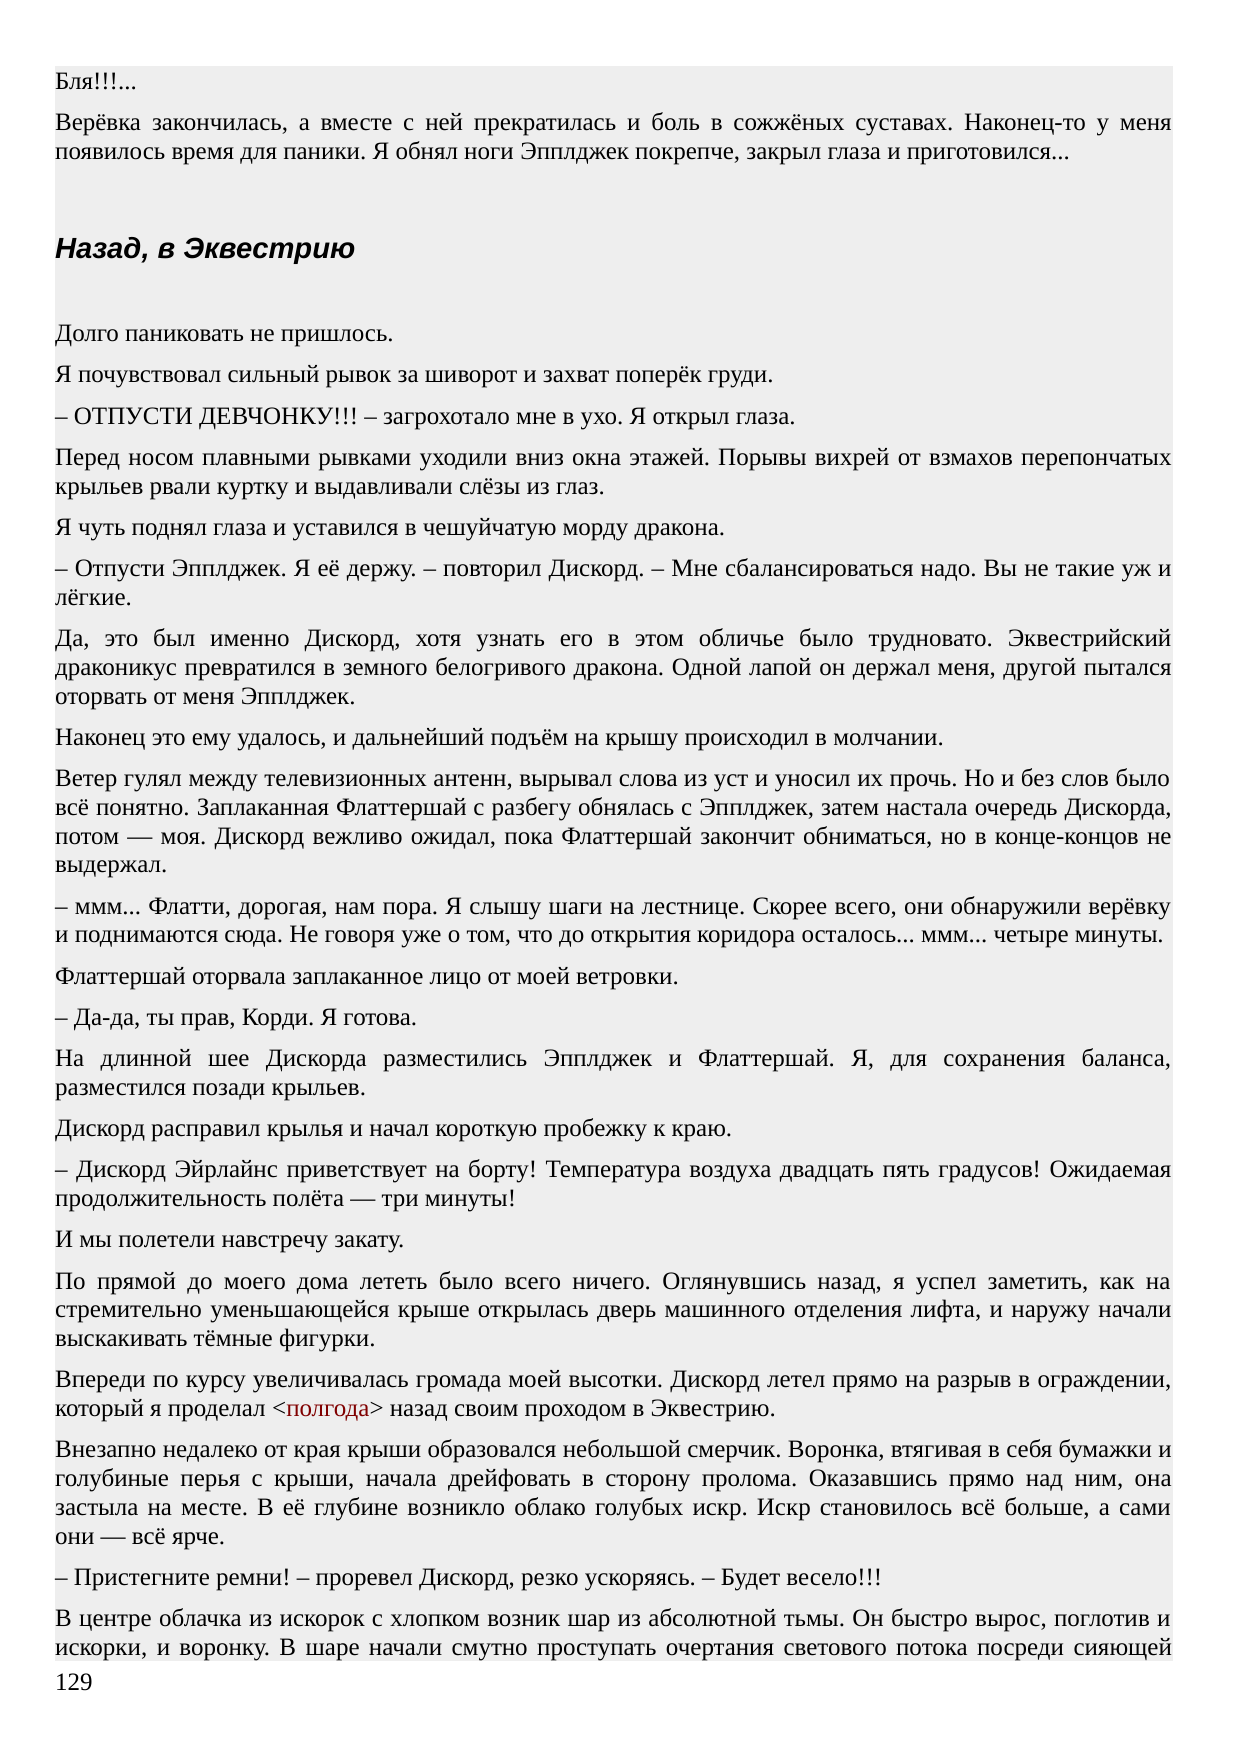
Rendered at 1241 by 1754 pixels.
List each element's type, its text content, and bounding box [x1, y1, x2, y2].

text – Дискорд Эйрлайнс приветствует на борту! Температура воздуха двадцать пять градусов! Ожидаемая продолжительность полёта — три минуты! [55, 1154, 1173, 1212]
text Да, это был именно Дискорд, хотя узнать его в этом обличье было трудновато. Эквестрийский драконикус превратился в земного белогривого дракона. Одной лапой он держал меня, другой пытался оторвать от меня Эпплджек. [55, 623, 1173, 709]
text – ммм... Флатти, дорогая, нам пора. Я слышу шаги на лестнице. Скорее всего, они обнаружили верёвку и поднимаются сюда. Не говоря уже о том, что до открытия коридора осталось... ммм... четыре минуты. [55, 891, 1173, 948]
text На длинной шее Дискорда разместились Эпплджек и Флаттершай. Я, для сохранения баланса, разместился позади крыльев. [55, 1043, 1173, 1101]
text Перед носом плавными рывками уходили вниз окна этажей. Порывы вихрей от взмахов перепончатых крыльев рвали куртку и выдавливали слёзы из глаз. [55, 442, 1173, 499]
text Ветер гулял между телевизионных антенн, вырывал слова из уст и уносил их прочь. Но и без слов было всё понятно. Заплаканная Флаттершай с разбегу обнялась с Эпплджек, затем настала очередь Дискорда, потом — моя. Дискорд вежливо ожидал, пока Флаттершай закончит обниматься, но в конце-концов не выдержал. [55, 763, 1173, 878]
subtitle Назад, в Эквестрию [55, 231, 1173, 264]
text Впереди по курсу увеличивалась громада моей высотки. Дискорд летел прямо на разрыв в ограждении, который я проделал <полгода> назад своим проходом в Эквестрию. [55, 1364, 1173, 1422]
text Бля!!!... [55, 66, 1173, 95]
text Верёвка закончилась, а вместе с ней прекратилась и боль в сожжёных суставах. Наконец-то у меня появилось время для паники. Я обнял ноги Эпплджек покрепче, закрыл глаза и приготовился... [55, 107, 1173, 165]
text Флаттершай оторвала заплаканное лицо от моей ветровки. [55, 961, 1173, 989]
text В центре облачка из искорок с хлопком возник шар из абсолютной тьмы. Он быстро вырос, поглотив и искорки, и воронку. В шаре начали смутно проступать очертания светового потока посреди сияющей [55, 1603, 1173, 1661]
text Наконец это ему удалось, и дальнейший подъём на крышу происходил в молчании. [55, 722, 1173, 751]
text Внезапно недалеко от края крыши образовался небольшой смерчик. Воронка, втягивая в себя бумажки и голубиные перья с крыши, начала дрейфовать в сторону пролома. Оказавшись прямо над ним, она застыла на месте. В её глубине возникло облако голубых искр. Искр становилось всё больше, а сами они — всё ярче. [55, 1434, 1173, 1549]
text Дискорд расправил крылья и начал короткую пробежку к краю. [55, 1113, 1173, 1142]
text Я почувствовал сильный рывок за шиворот и захват поперёк груди. [55, 359, 1173, 388]
text – ОТПУСТИ ДЕВЧОНКУ!!! – загрохотало мне в ухо. Я открыл глаза. [55, 401, 1173, 429]
text – Пристегните ремни! – проревел Дискорд, резко ускоряясь. – Будет весело!!! [55, 1562, 1173, 1591]
text – Да-да, ты прав, Корди. Я готова. [55, 1002, 1173, 1031]
text Я чуть поднял глаза и уставился в чешуйчатую морду дракона. [55, 512, 1173, 541]
text – Отпусти Эпплджек. Я её держу. – повторил Дискорд. – Мне сбалансироваться надо. Вы не такие уж и лёгкие. [55, 553, 1173, 611]
text Долго паниковать не пришлось. [55, 318, 1173, 347]
text По прямой до моего дома лететь было всего ничего. Оглянувшись назад, я успел заметить, как на стремительно уменьшающейся крыше открылась дверь машинного отделения лифта, и наружу начали выскакивать тёмные фигурки. [55, 1266, 1173, 1352]
text И мы полетели навстречу закату. [55, 1224, 1173, 1253]
